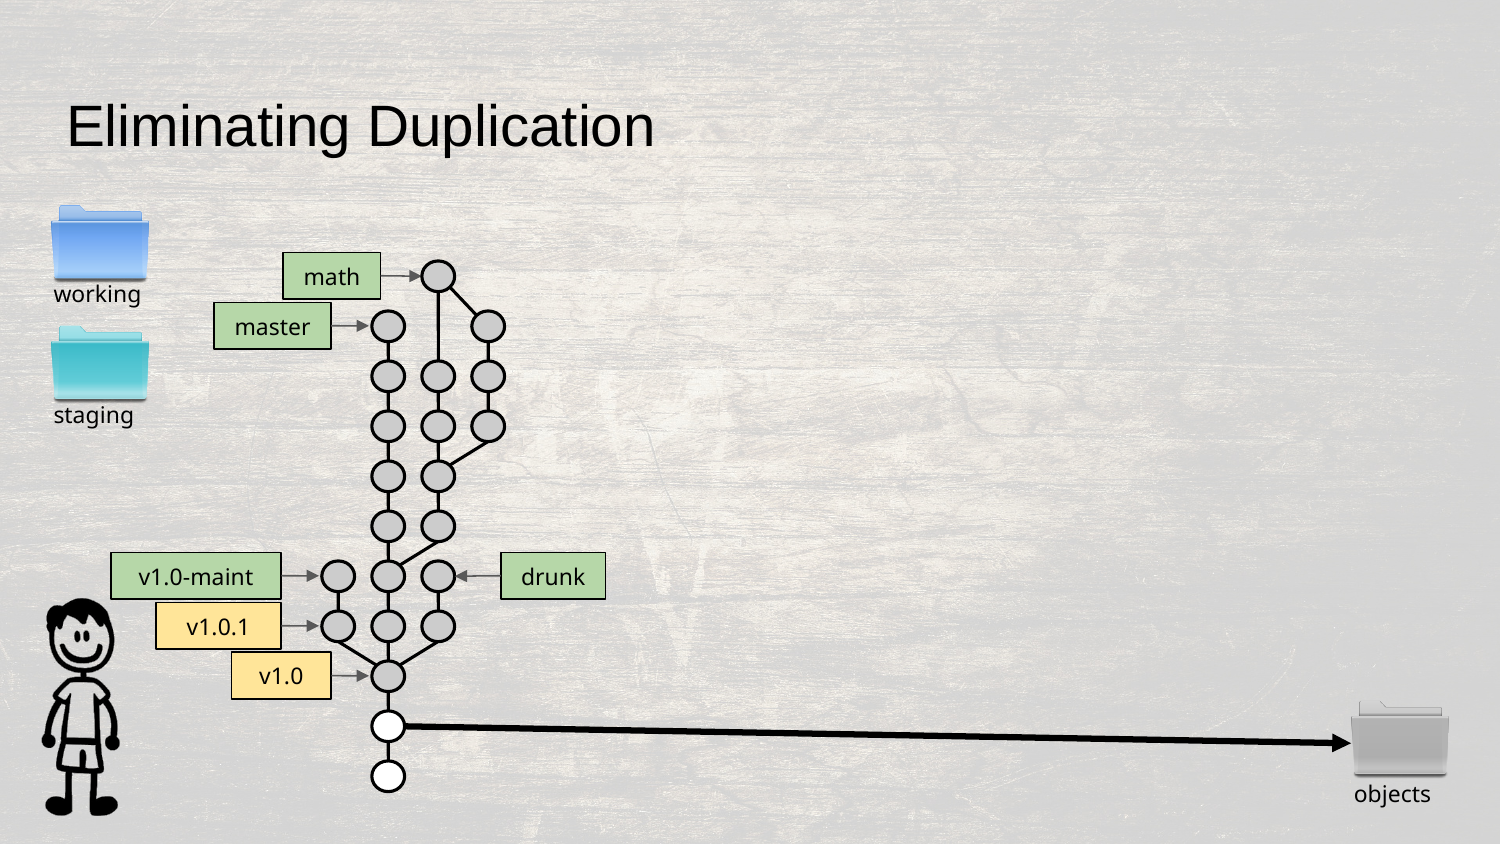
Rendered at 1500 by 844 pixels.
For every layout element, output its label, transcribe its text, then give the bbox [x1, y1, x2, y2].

text_box [421, 260, 455, 292]
text_box [471, 310, 505, 342]
text_box math [283, 252, 381, 300]
text_box [471, 411, 505, 442]
text_box [371, 711, 405, 742]
text_box [371, 761, 405, 792]
text_box [371, 661, 405, 692]
text_box v1.0 [231, 652, 332, 700]
text_box v1.0-maint [110, 552, 282, 600]
text_box [421, 461, 455, 492]
text_box [371, 561, 405, 592]
text_box [421, 611, 455, 642]
text_box drunk [500, 552, 606, 600]
text_box [321, 560, 355, 592]
text_box [421, 560, 455, 592]
text_box working [38, 265, 239, 332]
text_box [371, 461, 405, 492]
text_box master [214, 302, 332, 350]
text_box [371, 310, 405, 342]
text_box [371, 611, 405, 642]
text_box v1.0.1 [156, 602, 282, 650]
text_box [471, 361, 505, 392]
text_box [321, 611, 355, 642]
title Eliminating Duplication [51, 72, 1449, 167]
text_box [421, 411, 455, 442]
text_box [371, 361, 405, 392]
text_box staging [38, 385, 239, 452]
text_box objects [1338, 765, 1500, 832]
text_box [371, 411, 405, 442]
picture [0, 0, 1500, 844]
text_box [421, 511, 455, 542]
text_box [371, 511, 405, 542]
text_box [421, 361, 455, 392]
